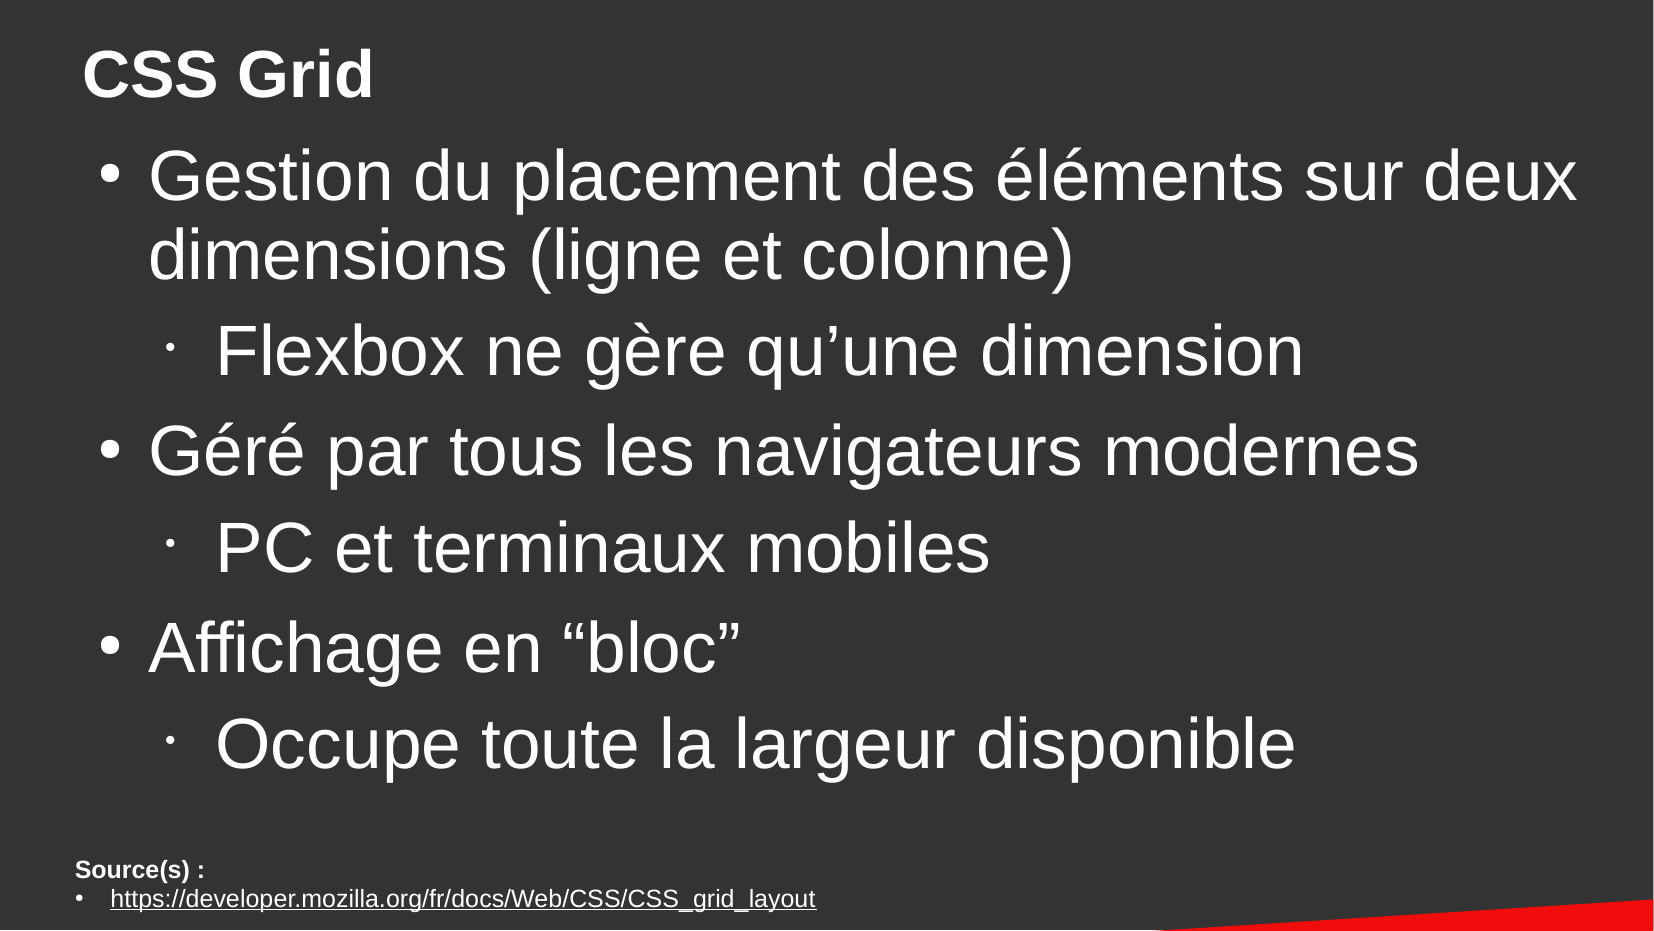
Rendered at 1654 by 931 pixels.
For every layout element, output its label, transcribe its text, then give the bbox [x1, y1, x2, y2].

text_box Source(s) : https://developer.mozilla.org/fr/docs/Web/CSS/CSS_grid_layout [60, 838, 1546, 920]
list Gestion du placement des éléments sur deux dimensions (ligne et colonne) Flexbox ne gère qu’une dimension Géré par tous les navigateurs modernes PC et terminaux mobiles Affichage en “bloc” Occupe toute la largeur disponible [80, 135, 1620, 792]
title CSS Grid [82, 37, 1571, 114]
text_box [1151, 899, 1654, 931]
